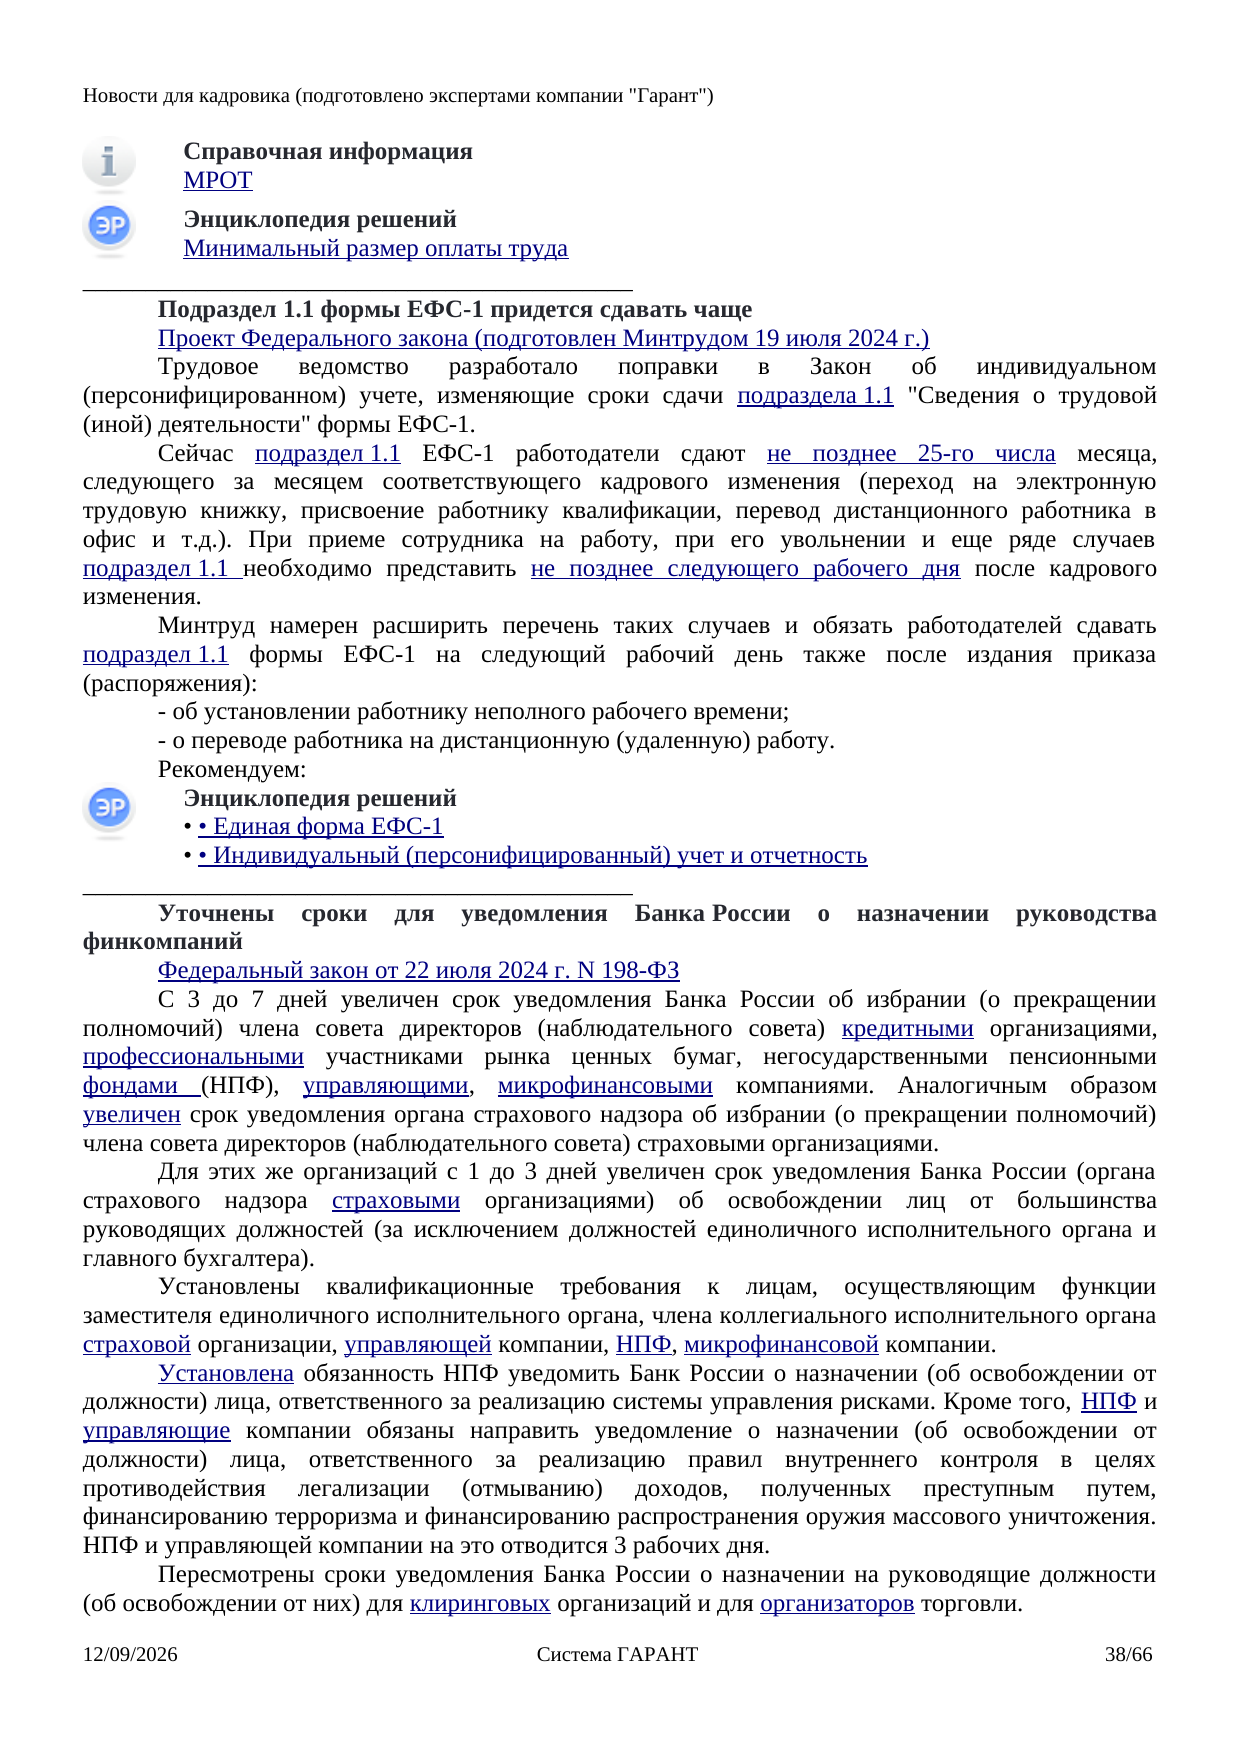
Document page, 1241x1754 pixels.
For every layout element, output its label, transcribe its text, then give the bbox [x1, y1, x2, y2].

table_header [83, 136, 183, 201]
text ____________________________________________ [83, 869, 1157, 898]
text С 3 до 7 дней увеличен срок уведомления Банка России об избрании (о прекращении полномочий) члена совета директоров (наблюдательного совета) кредитными организациями, профессиональными участниками рынка ценных бумаг, негосударственными пенсионными фондами (НПФ), управляющими, микрофинансовыми компаниями. Аналогичным образом увеличен срок уведомления органа страхового надзора об избрании (о прекращении полномочий) члена совета директоров (наблюдательного совета) страховыми организациями. [83, 984, 1157, 1156]
text Рекомендуем: [83, 754, 1157, 783]
text ____________________________________________ [83, 265, 1157, 294]
picture [82, 136, 136, 196]
text Подраздел 1.1 формы ЕФС-1 придется сдавать чаще [83, 294, 1157, 323]
picture [82, 782, 136, 842]
picture [82, 200, 136, 260]
text Установлены квалификационные требования к лицам, осуществляющим функции заместителя единоличного исполнительного органа, члена коллегиального исполнительного органа страховой организации, управляющей компании, НПФ, микрофинансовой компании. [83, 1271, 1157, 1358]
text Проект Федерального закона (подготовлен Минтрудом 19 июля 2024 г.) [83, 323, 1157, 351]
text Пересмотрены сроки уведомления Банка России о назначении на руководящие должности (об освобождении от них) для клиринговых организаций и для организаторов торговли. [83, 1559, 1157, 1616]
text - о переводе работника на дистанционную (удаленную) работу. [83, 725, 1157, 754]
text Для этих же организаций с 1 до 3 дней увеличен срок уведомления Банка России (органа страхового надзора страховыми организациями) об освобождении лиц от большинства руководящих должностей (за исключением должностей единоличного исполнительного органа и главного бухгалтера). [83, 1156, 1157, 1271]
text Федеральный закон от 22 июля 2024 г. N 198-ФЗ [83, 955, 1157, 984]
text Минтруд намерен расширить перечень таких случаев и обязать работодателей сдавать подраздел 1.1 формы ЕФС-1 на следующий рабочий день также после издания приказа (распоряжения): [83, 610, 1157, 696]
text Уточнены сроки для уведомления Банка России о назначении руководства финкомпаний [83, 898, 1157, 955]
table_header Энциклопедия решений • • Единая форма ЕФС-1 • • Индивидуальный (персонифицированный) учет и отчетность [183, 783, 1116, 869]
text - об установлении работнику неполного рабочего времени; [83, 696, 1157, 725]
table_cell [83, 201, 183, 265]
table_header Справочная информация МРОТ [183, 136, 1104, 201]
table_header [83, 783, 183, 869]
text Трудовое ведомство разработало поправки в Закон об индивидуальном (персонифицированном) учете, изменяющие сроки сдачи подраздела 1.1 "Сведения о трудовой (иной) деятельности" формы ЕФС-1. [83, 351, 1157, 438]
text Сейчас подраздел 1.1 ЕФС-1 работодатели сдают не позднее 25-го числа месяца, следующего за месяцем соответствующего кадрового изменения (переход на электронную трудовую книжку, присвоение работнику квалификации, перевод дистанционного работника в офис и т.д.). При приеме сотрудника на работу, при его увольнении и еще ряде случаев подраздел 1.1 необходимо представить не позднее следующего рабочего дня после кадрового изменения. [83, 438, 1157, 610]
table_cell Энциклопедия решений Минимальный размер оплаты труда [183, 201, 1104, 265]
text Установлена обязанность НПФ уведомить Банк России о назначении (об освобождении от должности) лица, ответственного за реализацию системы управления рисками. Кроме того, НПФ и управляющие компании обязаны направить уведомление о назначении (об освобождении от должности) лица, ответственного за реализацию правил внутреннего контроля в целях противодействия легализации (отмыванию) доходов, полученных преступным путем, финансированию терроризма и финансированию распространения оружия массового уничтожения. НПФ и управляющей компании на это отводится 3 рабочих дня. [83, 1358, 1157, 1559]
